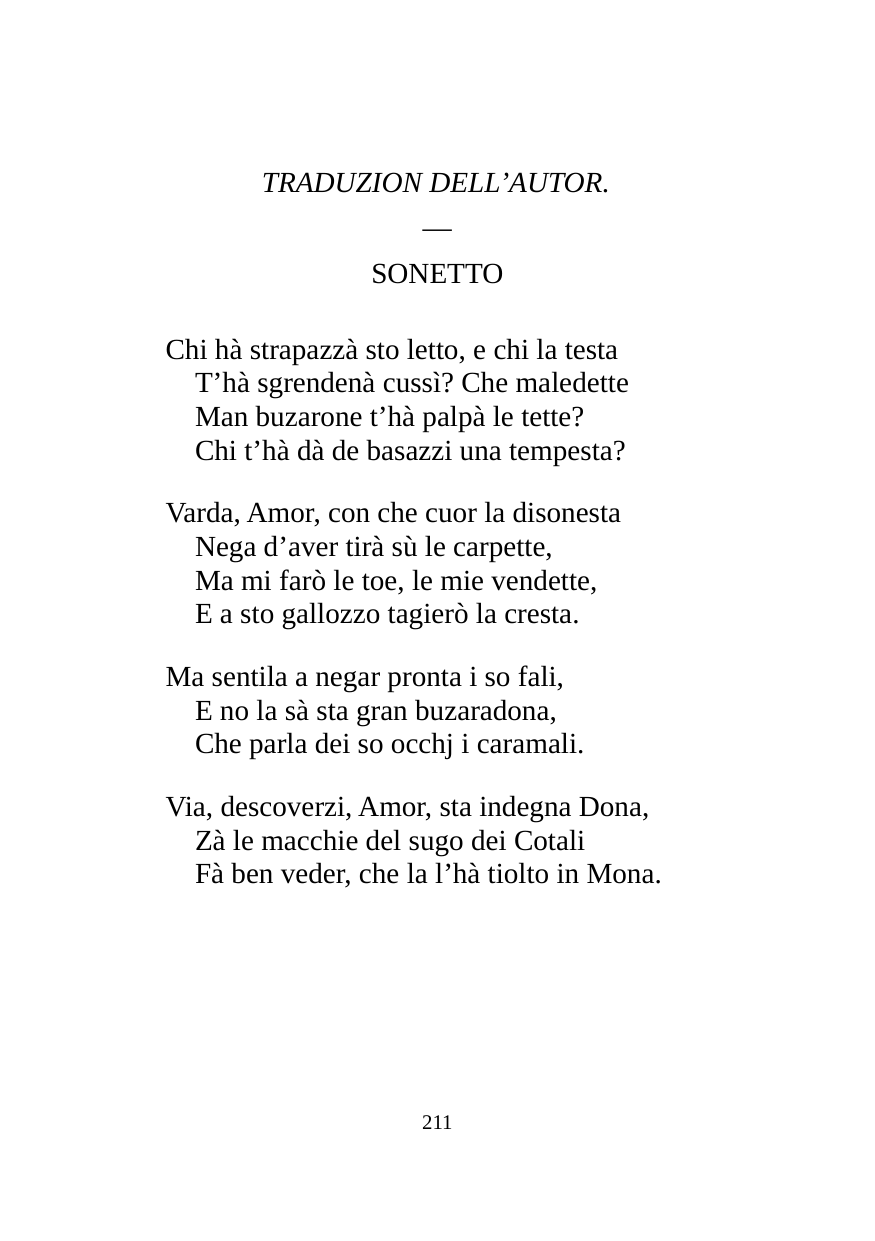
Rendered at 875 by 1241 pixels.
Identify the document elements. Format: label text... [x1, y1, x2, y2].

text — [106, 211, 768, 244]
text Chi hà strapazzà sto letto, e chi la testa T’hà sgrendenà cussì? Che maledette Man buzarone t’hà palpà le tette? Chi t’hà dà de basazzi una tempesta? [165, 332, 768, 466]
text Via, descoverzi, Amor, sta indegna Dona, Zà le macchie del sugo dei Cotali Fà ben veder, che la l’hà tiolto in Mona. [165, 789, 768, 890]
text Varda, Amor, con che cuor la disonesta Nega d’aver tirà sù le carpette, Ma mi farò le toe, le mie vendette, E a sto gallozzo tagierò la cresta. [165, 496, 768, 630]
text SONETTO [106, 257, 768, 290]
text Ma sentila a negar pronta i so fali, E no la sà sta gran buzaradona, Che parla dei so occhj i caramali. [165, 659, 768, 760]
subtitle TRADUZION DELL’AUTOR. [106, 165, 768, 199]
